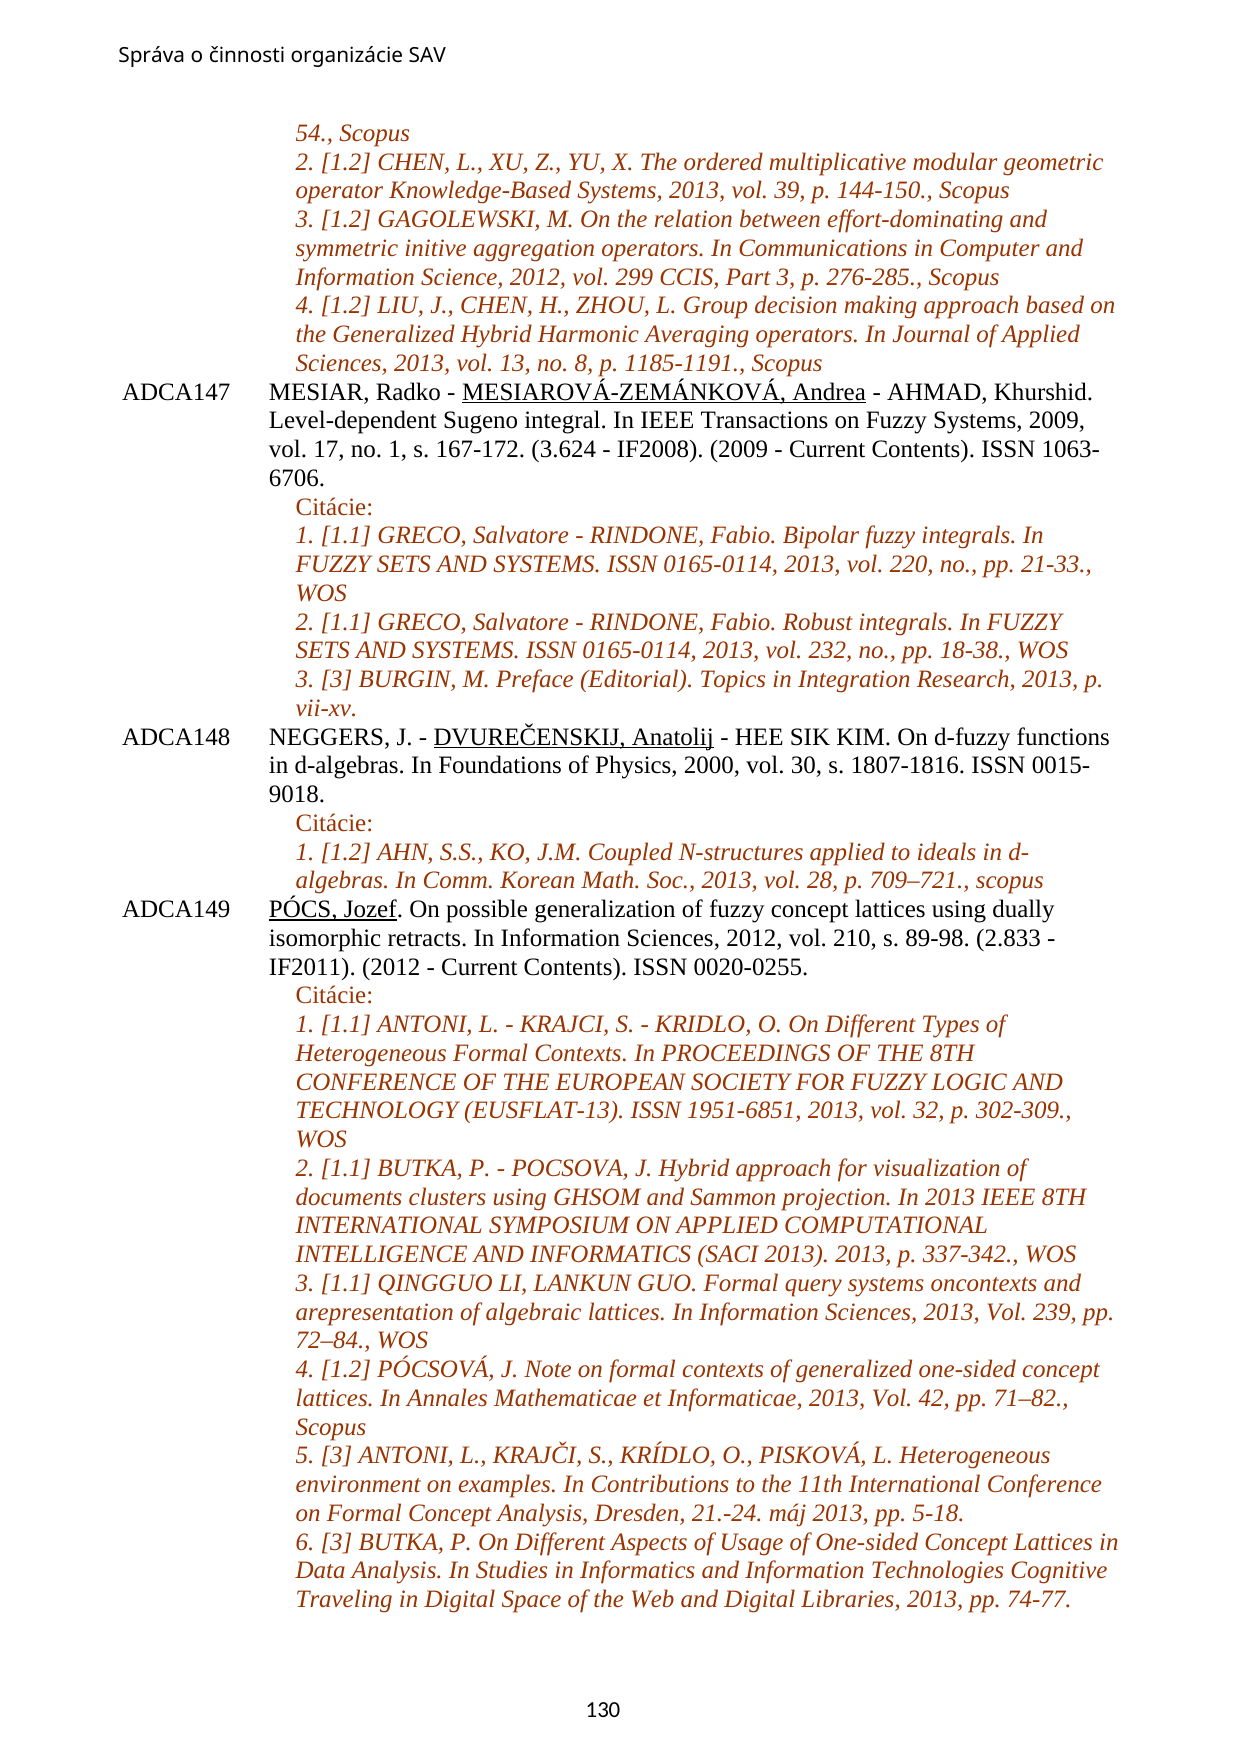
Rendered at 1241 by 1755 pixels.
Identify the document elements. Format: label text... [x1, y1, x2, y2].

table_header ADCA148 [122, 722, 269, 808]
text Citácie: [295, 808, 1122, 837]
text 54., Scopus [295, 118, 1122, 147]
text Citácie: [295, 981, 1122, 1009]
text 1. [1.2] AHN, S.S., KO, J.M. Coupled N-structures applied to ideals in d-algebras. In Comm. Korean Math. Soc., 2013, vol. 28, p. 709–721., scopus [295, 837, 1122, 894]
text 6. [3] BUTKA, P. On Different Aspects of Usage of One-sided Concept Lattices in Data Analysis. In Studies in Informatics and Information Technologies Cognitive Traveling in Digital Space of the Web and Digital Libraries, 2013, pp. 74-77. [295, 1527, 1122, 1613]
table_header NEGGERS, J. - DVUREČENSKIJ, Anatolij - HEE SIK KIM. On d-fuzzy functions in d-algebras. In Foundations of Physics, 2000, vol. 30, s. 1807-1816. ISSN 0015-9018. [269, 722, 1122, 808]
table_header PÓCS, Jozef. On possible generalization of fuzzy concept lattices using dually isomorphic retracts. In Information Sciences, 2012, vol. 210, s. 89-98. (2.833 - IF2011). (2012 - Current Contents). ISSN 0020-0255. [269, 894, 1122, 981]
table_header ADCA149 [122, 894, 269, 981]
text 5. [3] ANTONI, L., KRAJČI, S., KRÍDLO, O., PISKOVÁ, L. Heterogeneous environment on examples. In Contributions to the 11th International Conference on Formal Concept Analysis, Dresden, 21.-24. máj 2013, pp. 5-18. [295, 1441, 1122, 1527]
text 3. [1.1] QINGGUO LI, LANKUN GUO. Formal query systems oncontexts and arepresentation of algebraic lattices. In Information Sciences, 2013, Vol. 239, pp. 72–84., WOS [295, 1268, 1122, 1354]
text 1. [1.1] ANTONI, L. - KRAJCI, S. - KRIDLO, O. On Different Types of Heterogeneous Formal Contexts. In PROCEEDINGS OF THE 8TH CONFERENCE OF THE EUROPEAN SOCIETY FOR FUZZY LOGIC AND TECHNOLOGY (EUSFLAT-13). ISSN 1951-6851, 2013, vol. 32, p. 302-309., WOS [295, 1009, 1122, 1153]
text 2. [1.2] CHEN, L., XU, Z., YU, X. The ordered multiplicative modular geometric operator Knowledge-Based Systems, 2013, vol. 39, p. 144-150., Scopus [295, 147, 1122, 204]
text Citácie: [295, 492, 1122, 521]
table_header MESIAR, Radko - MESIAROVÁ-ZEMÁNKOVÁ, Andrea - AHMAD, Khurshid. Level-dependent Sugeno integral. In IEEE Transactions on Fuzzy Systems, 2009, vol. 17, no. 1, s. 167-172. (3.624 - IF2008). (2009 - Current Contents). ISSN 1063-6706. [269, 377, 1122, 492]
text 4. [1.2] PÓCSOVÁ, J. Note on formal contexts of generalized one-sided concept lattices. In Annales Mathematicae et Informaticae, 2013, Vol. 42, pp. 71–82., Scopus [295, 1354, 1122, 1441]
table_header ADCA147 [122, 377, 269, 492]
text 2. [1.1] BUTKA, P. - POCSOVA, J. Hybrid approach for visualization of documents clusters using GHSOM and Sammon projection. In 2013 IEEE 8TH INTERNATIONAL SYMPOSIUM ON APPLIED COMPUTATIONAL INTELLIGENCE AND INFORMATICS (SACI 2013). 2013, p. 337-342., WOS [295, 1153, 1122, 1268]
text 1. [1.1] GRECO, Salvatore - RINDONE, Fabio. Bipolar fuzzy integrals. In FUZZY SETS AND SYSTEMS. ISSN 0165-0114, 2013, vol. 220, no., pp. 21-33., WOS [295, 521, 1122, 607]
text 2. [1.1] GRECO, Salvatore - RINDONE, Fabio. Robust integrals. In FUZZY SETS AND SYSTEMS. ISSN 0165-0114, 2013, vol. 232, no., pp. 18-38., WOS [295, 607, 1122, 664]
text 3. [3] BURGIN, M. Preface (Editorial). Topics in Integration Research, 2013, p. vii-xv. [295, 664, 1122, 722]
text 3. [1.2] GAGOLEWSKI, M. On the relation between effort-dominating and symmetric initive aggregation operators. In Communications in Computer and Information Science, 2012, vol. 299 CCIS, Part 3, p. 276-285., Scopus [295, 204, 1122, 291]
text 4. [1.2] LIU, J., CHEN, H., ZHOU, L. Group decision making approach based on the Generalized Hybrid Harmonic Averaging operators. In Journal of Applied Sciences, 2013, vol. 13, no. 8, p. 1185-1191., Scopus [295, 291, 1122, 377]
